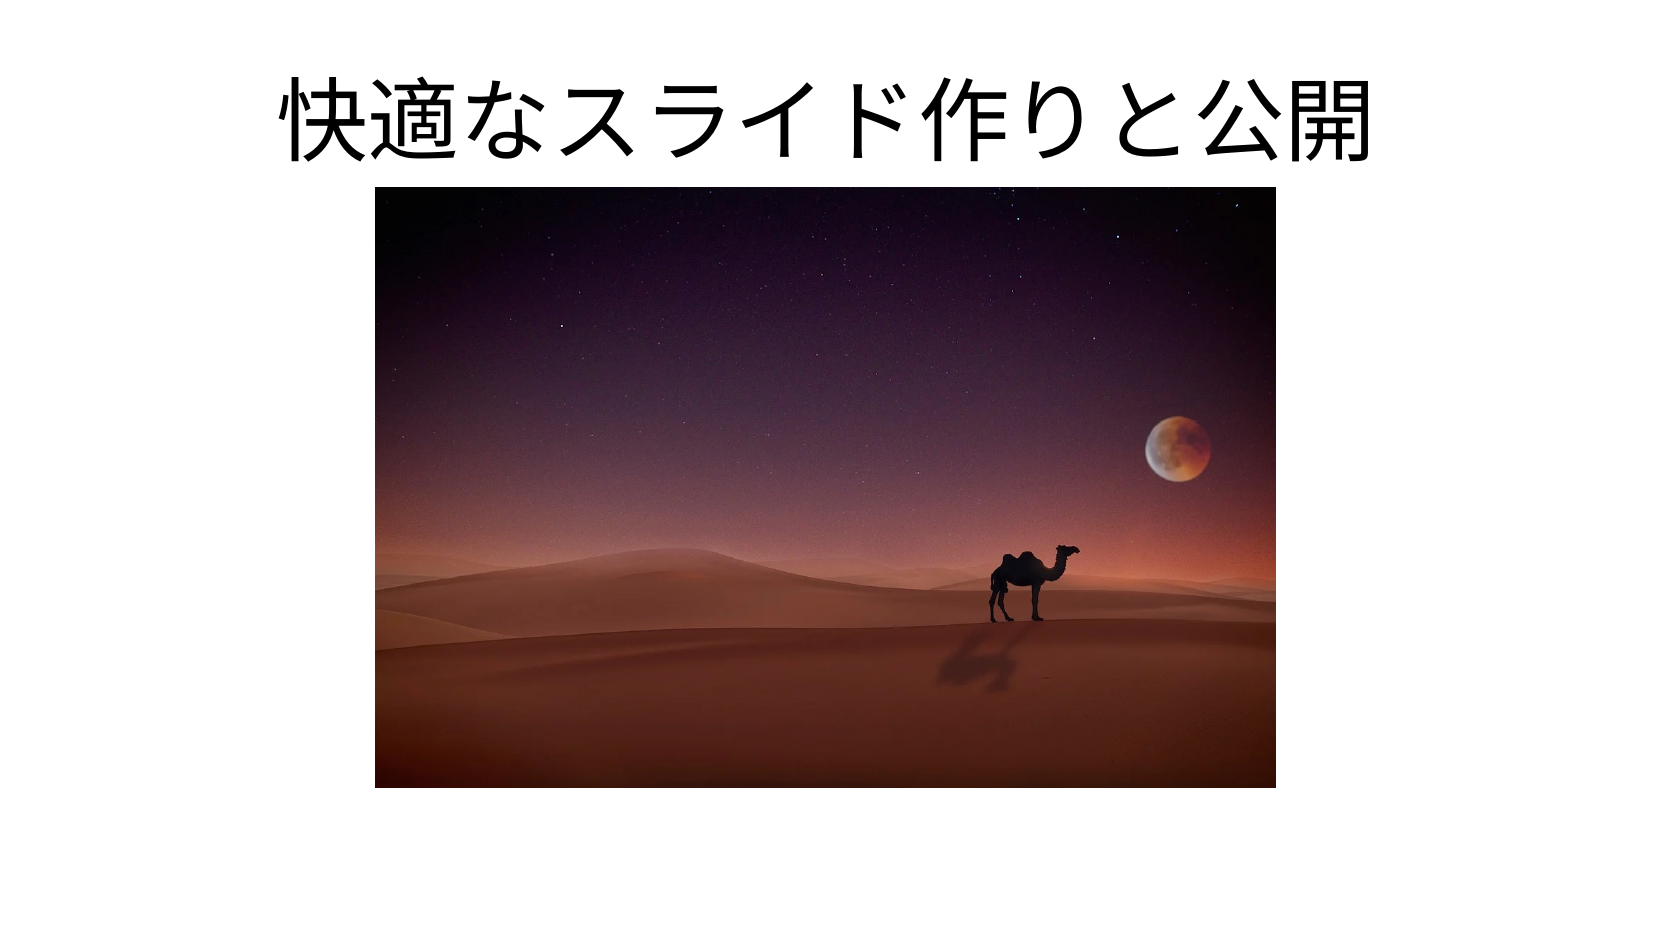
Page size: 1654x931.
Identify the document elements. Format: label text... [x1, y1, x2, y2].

title 快適なスライド作りと公開 [82, 37, 1571, 193]
picture [375, 187, 1276, 788]
